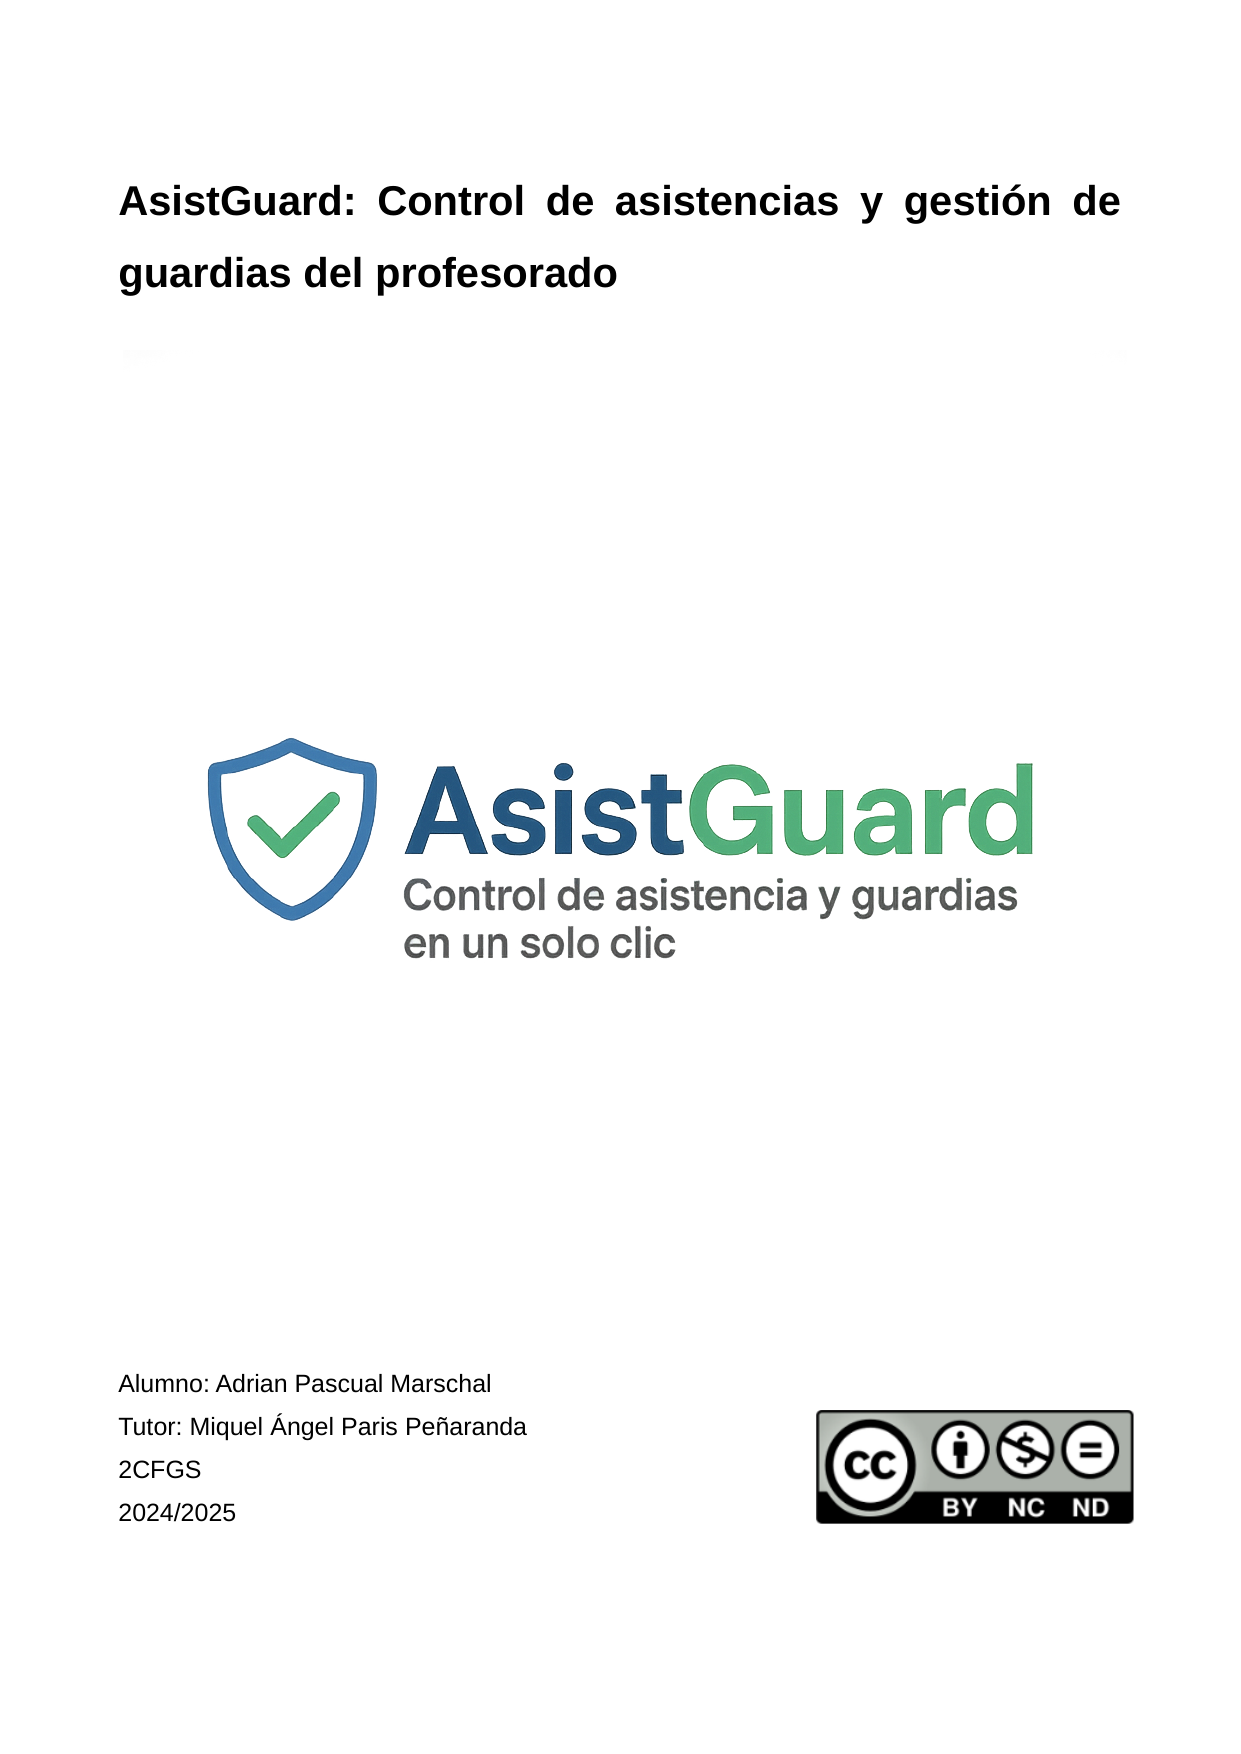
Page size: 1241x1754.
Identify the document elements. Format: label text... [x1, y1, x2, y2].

text 2024/2025 [118, 1498, 1122, 1527]
text Tutor: Miquel Ángel Paris Peñaranda [118, 1412, 815, 1440]
text Alumno: Adrian Pascual Marschal [118, 1355, 1122, 1397]
picture [815, 1410, 1136, 1525]
picture [122, 350, 1127, 1355]
text 2CFGS [118, 1455, 815, 1483]
text AsistGuard: Control de asistencias y gestión de guardias del profesorado [118, 176, 1122, 296]
